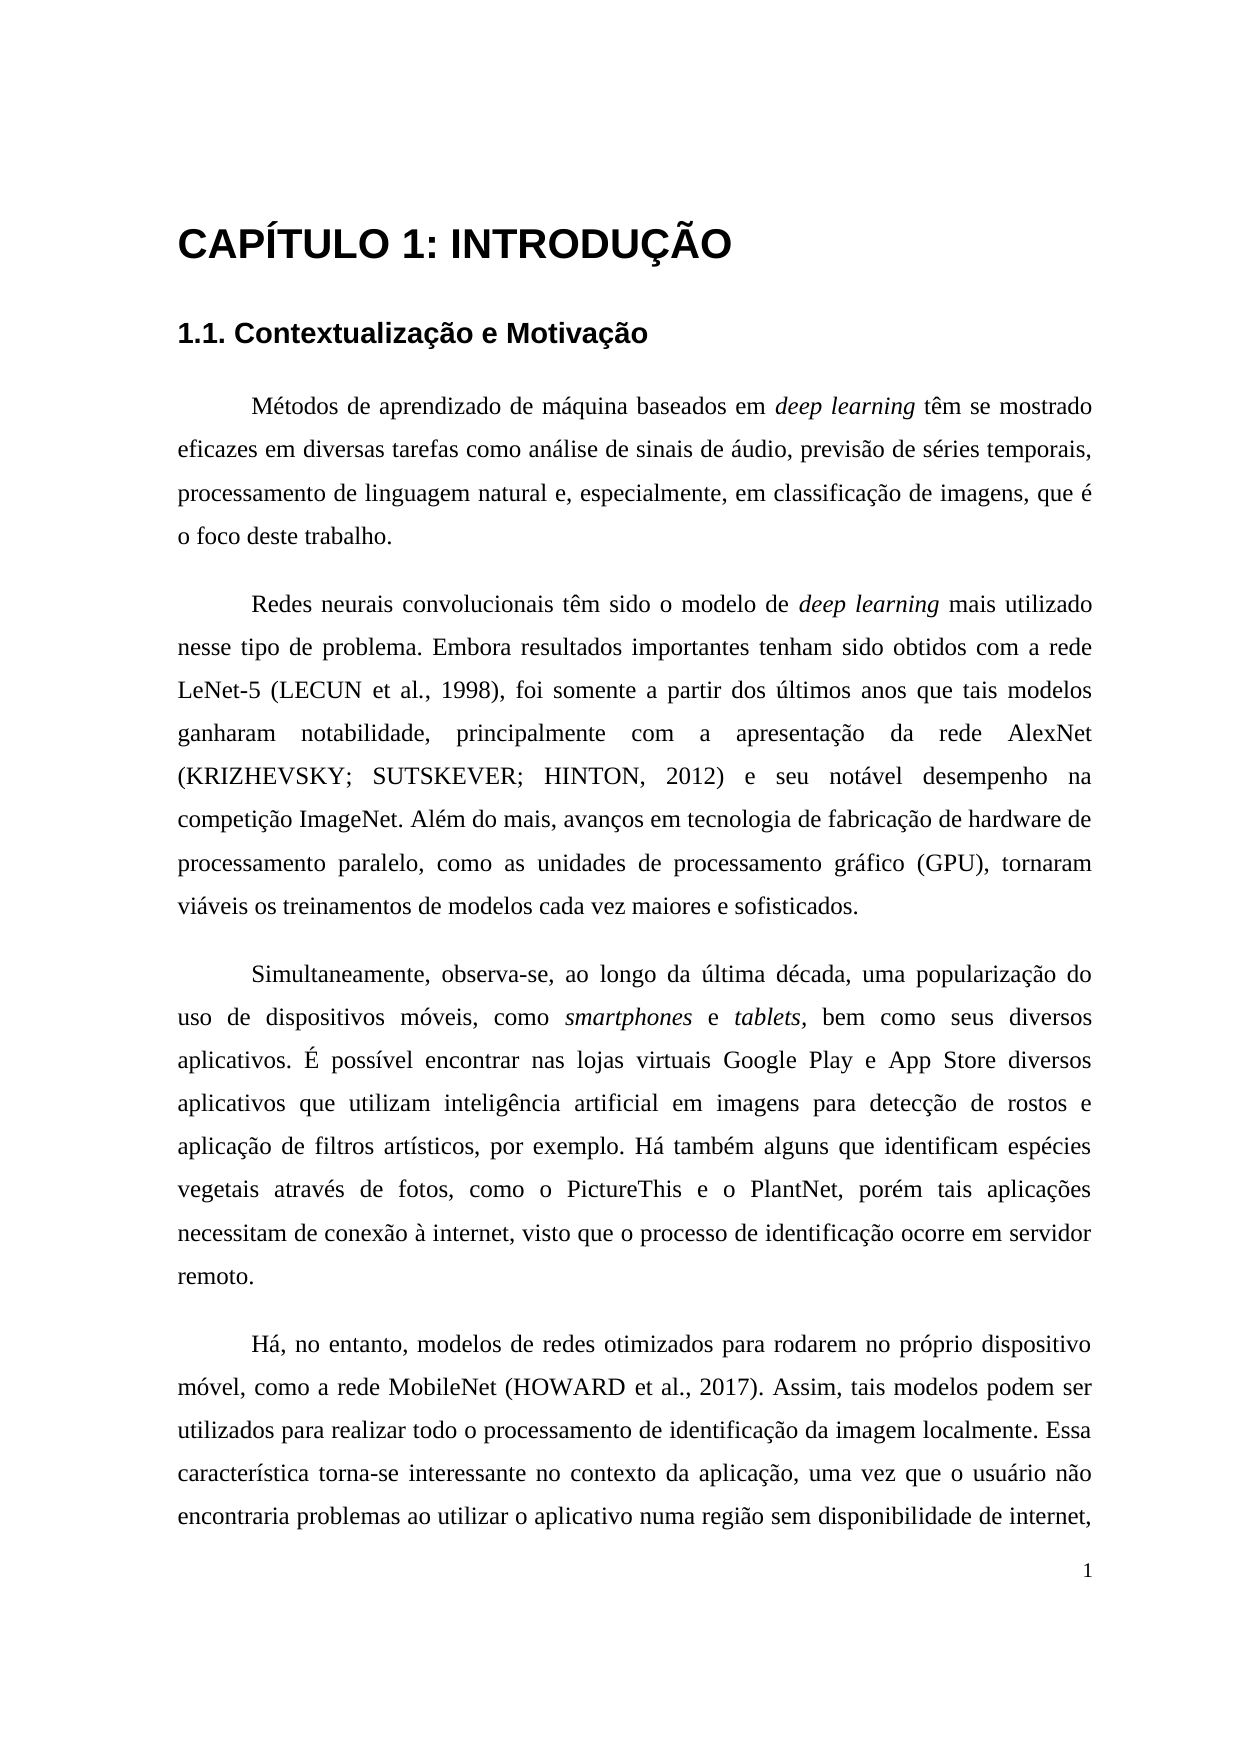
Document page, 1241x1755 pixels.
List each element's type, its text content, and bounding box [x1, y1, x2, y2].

text Há, no entanto, modelos de redes otimizados para rodarem no próprio dispositivo móvel, como a rede MobileNet (HOWARD et al., 2017). Assim, tais modelos podem ser utilizados para realizar todo o processamento de identificação da imagem localmente. Essa característica torna-se interessante no contexto da aplicação, uma vez que o usuário não encontraria problemas ao utilizar o aplicativo numa região sem disponibilidade de internet, [177, 1329, 1093, 1530]
text Simultaneamente, observa-se, ao longo da última década, uma popularização do uso de dispositivos móveis, como smartphones e tablets, bem como seus diversos aplicativos. É possível encontrar nas lojas virtuais Google Play e App Store diversos aplicativos que utilizam inteligência artificial em imagens para detecção de rostos e aplicação de filtros artísticos, por exemplo. Há também alguns que identificam espécies vegetais através de fotos, como o PictureThis e o PlantNet, porém tais aplicações necessitam de conexão à internet, visto que o processo de identificação ocorre em servidor remoto. [177, 959, 1093, 1289]
subtitle CAPÍTULO 1: INTRODUÇÃO [177, 219, 1093, 267]
text Métodos de aprendizado de máquina baseados em deep learning têm se mostrado eficazes em diversas tarefas como análise de sinais de áudio, previsão de séries temporais, processamento de linguagem natural e, especialmente, em classificação de imagens, que é o foco deste trabalho. [177, 391, 1093, 549]
subtitle 1.1. Contextualização e Motivação [177, 316, 1093, 349]
text Redes neurais convolucionais têm sido o modelo de deep learning mais utilizado nesse tipo de problema. Embora resultados importantes tenham sido obtidos com a rede LeNet-5 (LECUN et al., 1998), foi somente a partir dos últimos anos que tais modelos ganharam notabilidade, principalmente com a apresentação da rede AlexNet (KRIZHEVSKY; SUTSKEVER; HINTON, 2012) e seu notável desempenho na competição ImageNet. Além do mais, avanços em tecnologia de fabricação de hardware de processamento paralelo, como as unidades de processamento gráfico (GPU), tornaram viáveis os treinamentos de modelos cada vez maiores e sofisticados. [177, 589, 1093, 919]
